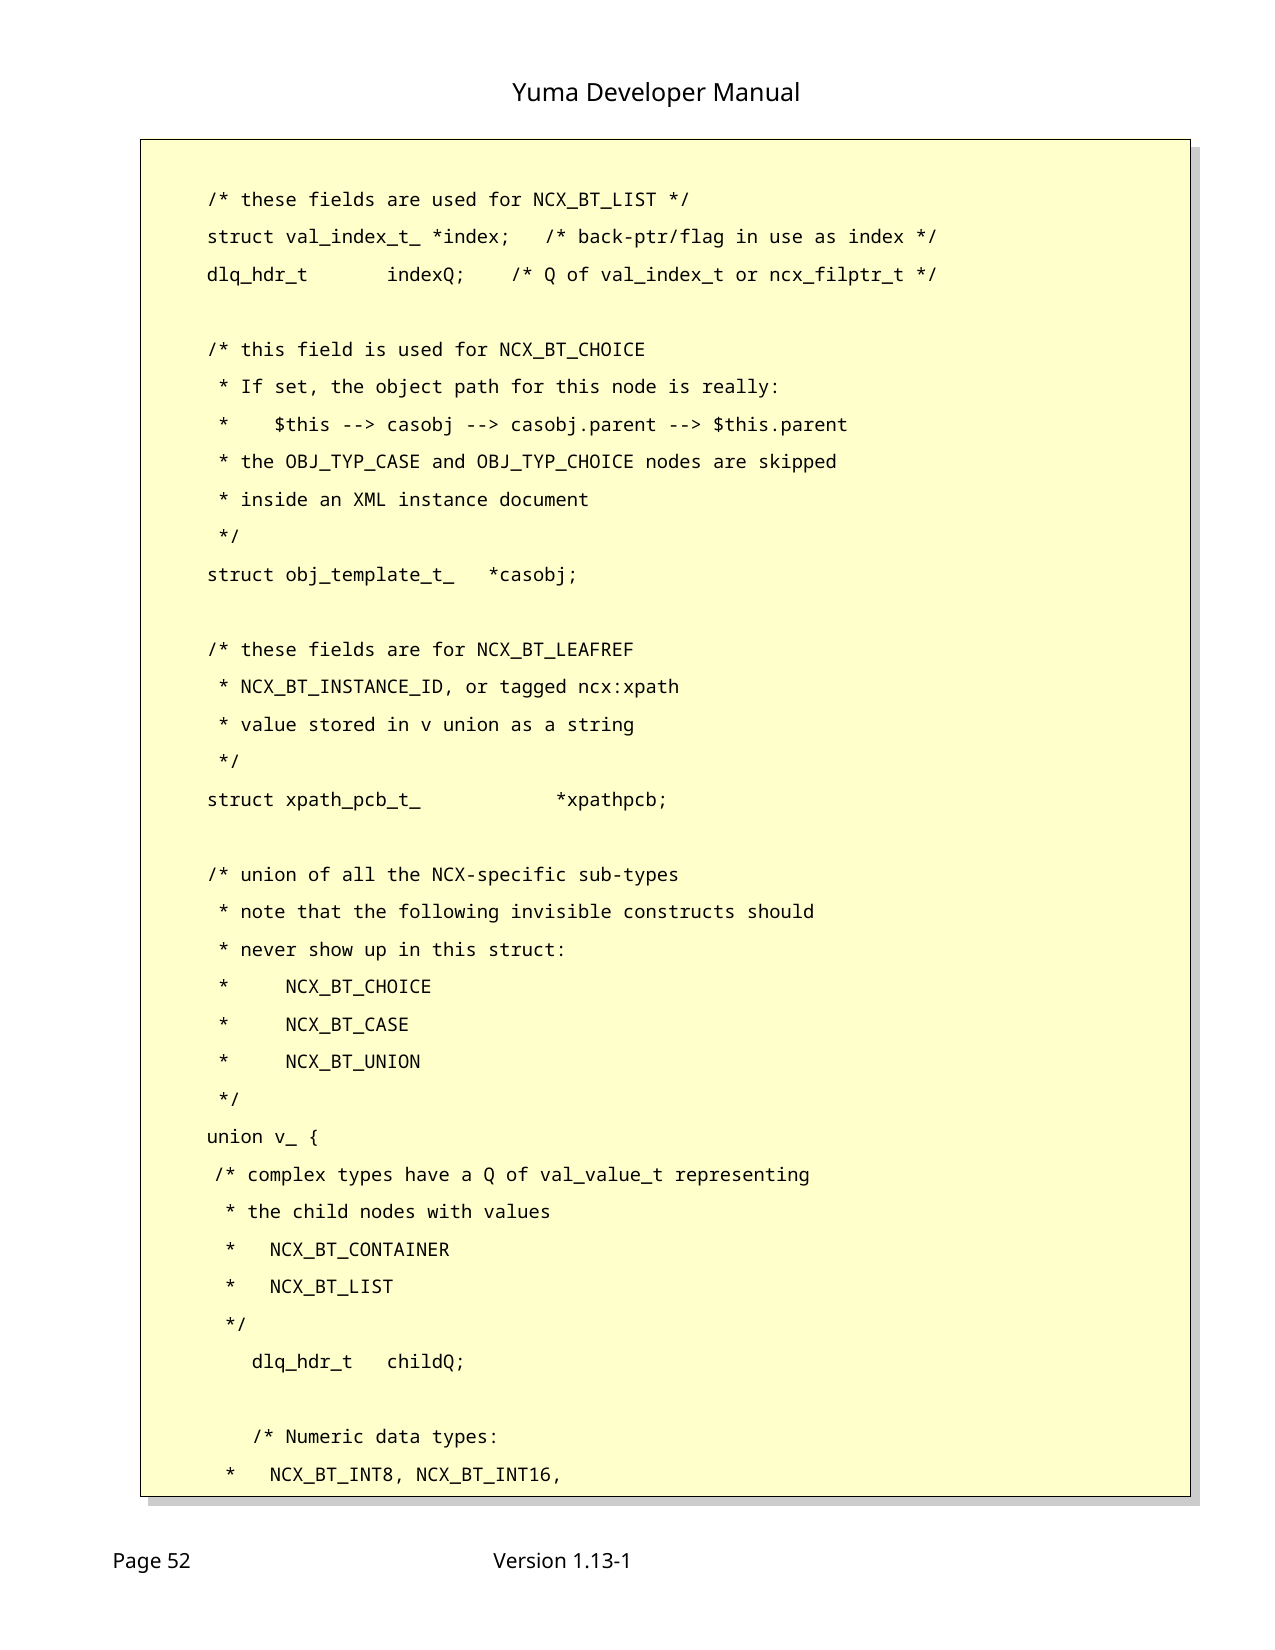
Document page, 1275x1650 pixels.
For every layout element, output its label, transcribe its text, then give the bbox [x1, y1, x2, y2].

text struct obj_template_t_ *casobj; [141, 551, 1190, 587]
text * value stored in v union as a string [141, 701, 1190, 737]
text * the OBJ_TYP_CASE and OBJ_TYP_CHOICE nodes are skipped [141, 438, 1190, 474]
text * NCX_BT_INT8, NCX_BT_INT16, [141, 1451, 1190, 1496]
text * If set, the object path for this node is really: [141, 363, 1190, 399]
text /* this field is used for NCX_BT_CHOICE [141, 326, 1190, 362]
text */ [141, 738, 1190, 774]
text dlq_hdr_t indexQ; /* Q of val_index_t or ncx_filptr_t */ [141, 251, 1190, 287]
text */ [141, 1301, 1190, 1337]
text /* Numeric data types: [141, 1413, 1190, 1449]
text union v_ { [141, 1113, 1190, 1149]
text * NCX_BT_INSTANCE_ID, or tagged ncx:xpath [141, 663, 1190, 699]
text * note that the following invisible constructs should [141, 888, 1190, 924]
text * NCX_BT_CASE [141, 1001, 1190, 1037]
text /* complex types have a Q of val_value_t representing [141, 1151, 1190, 1187]
text * inside an XML instance document [141, 476, 1190, 512]
text struct xpath_pcb_t_ *xpathpcb; [141, 776, 1190, 812]
text * NCX_BT_CHOICE [141, 963, 1190, 999]
text * $this --> casobj --> casobj.parent --> $this.parent [141, 401, 1190, 437]
text * NCX_BT_CONTAINER [141, 1226, 1190, 1262]
text * NCX_BT_UNION [141, 1038, 1190, 1074]
text /* these fields are for NCX_BT_LEAFREF [141, 626, 1190, 662]
text * the child nodes with values [141, 1188, 1190, 1224]
text /* union of all the NCX-specific sub-types [141, 851, 1190, 887]
text * never show up in this struct: [141, 926, 1190, 962]
text * NCX_BT_LIST [141, 1263, 1190, 1299]
text struct val_index_t_ *index; /* back-ptr/flag in use as index */ [141, 213, 1190, 249]
text */ [141, 513, 1190, 549]
text dlq_hdr_t childQ; [141, 1338, 1190, 1374]
text */ [141, 1076, 1190, 1112]
text /* these fields are used for NCX_BT_LIST */ [141, 176, 1190, 212]
